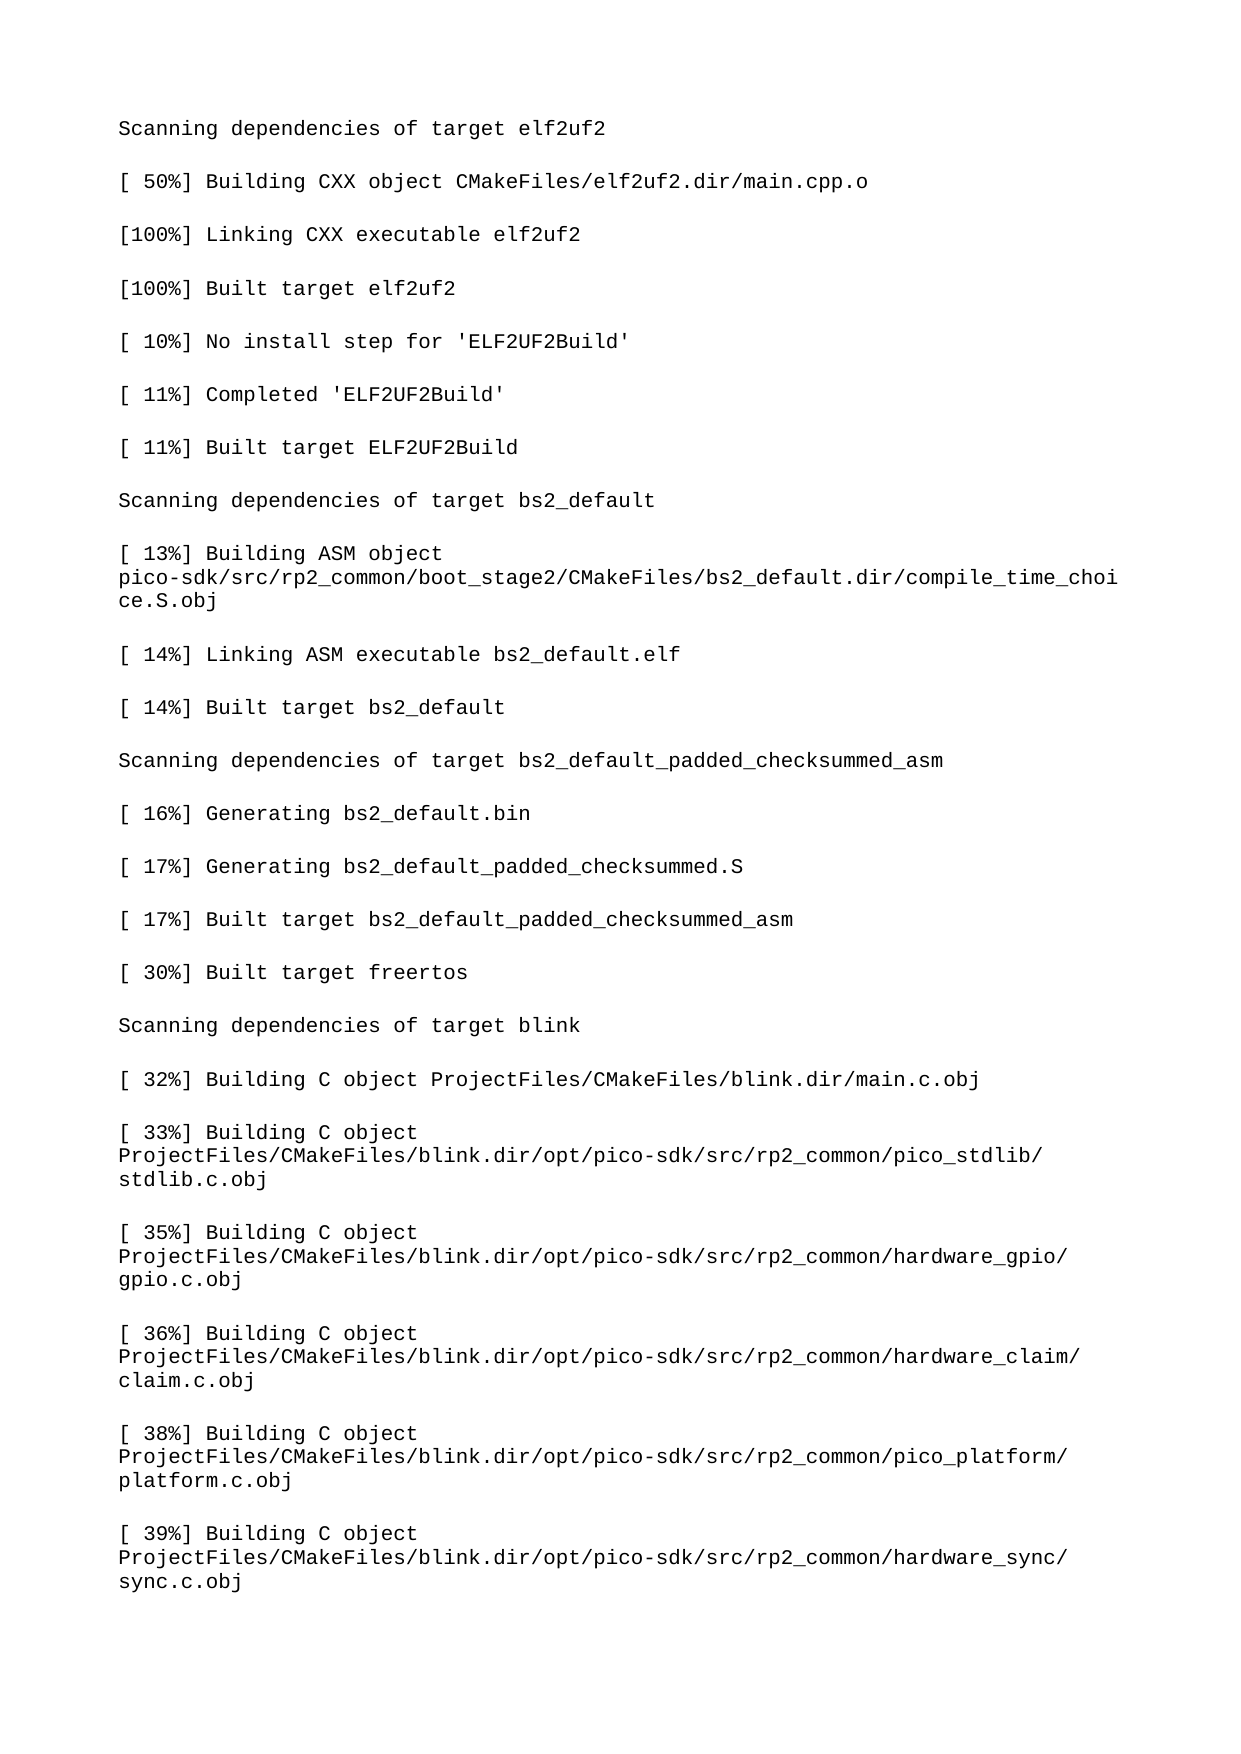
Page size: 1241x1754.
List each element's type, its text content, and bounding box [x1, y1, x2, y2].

text [ 14%] Built target bs2_default [118, 697, 1122, 720]
text [100%] Linking CXX executable elf2uf2 [118, 224, 1122, 248]
text Scanning dependencies of target bs2_default_padded_checksummed_asm [118, 750, 1122, 773]
text [ 30%] Built target freertos [118, 962, 1122, 986]
text [ 14%] Linking ASM executable bs2_default.elf [118, 643, 1122, 667]
text [ 50%] Building CXX object CMakeFiles/elf2uf2.dir/main.cpp.o [118, 171, 1122, 195]
text [ 13%] Building ASM object pico-sdk/src/rp2_common/boot_stage2/CMakeFiles/bs2_default.dir/compile_time_choice.S.obj [118, 543, 1122, 614]
text [ 17%] Generating bs2_default_padded_checksummed.S [118, 856, 1122, 880]
text [100%] Built target elf2uf2 [118, 277, 1122, 301]
text [ 16%] Generating bs2_default.bin [118, 803, 1122, 827]
text [ 11%] Built target ELF2UF2Build [118, 437, 1122, 461]
text [ 35%] Building C object ProjectFiles/CMakeFiles/blink.dir/opt/pico-sdk/src/rp2_common/hardware_gpio/gpio.c.obj [118, 1222, 1122, 1293]
text [ 39%] Building C object ProjectFiles/CMakeFiles/blink.dir/opt/pico-sdk/src/rp2_common/hardware_sync/sync.c.obj [118, 1523, 1122, 1594]
text Scanning dependencies of target blink [118, 1015, 1122, 1039]
text [ 36%] Building C object ProjectFiles/CMakeFiles/blink.dir/opt/pico-sdk/src/rp2_common/hardware_claim/claim.c.obj [118, 1322, 1122, 1393]
text Scanning dependencies of target bs2_default [118, 490, 1122, 514]
text Scanning dependencies of target elf2uf2 [118, 118, 1122, 142]
text [ 33%] Building C object ProjectFiles/CMakeFiles/blink.dir/opt/pico-sdk/src/rp2_common/pico_stdlib/stdlib.c.obj [118, 1122, 1122, 1193]
text [ 10%] No install step for 'ELF2UF2Build' [118, 331, 1122, 354]
text [ 17%] Built target bs2_default_padded_checksummed_asm [118, 909, 1122, 933]
text [ 38%] Building C object ProjectFiles/CMakeFiles/blink.dir/opt/pico-sdk/src/rp2_common/pico_platform/platform.c.obj [118, 1423, 1122, 1494]
text [ 11%] Completed 'ELF2UF2Build' [118, 384, 1122, 407]
text [ 32%] Building C object ProjectFiles/CMakeFiles/blink.dir/main.c.obj [118, 1068, 1122, 1092]
